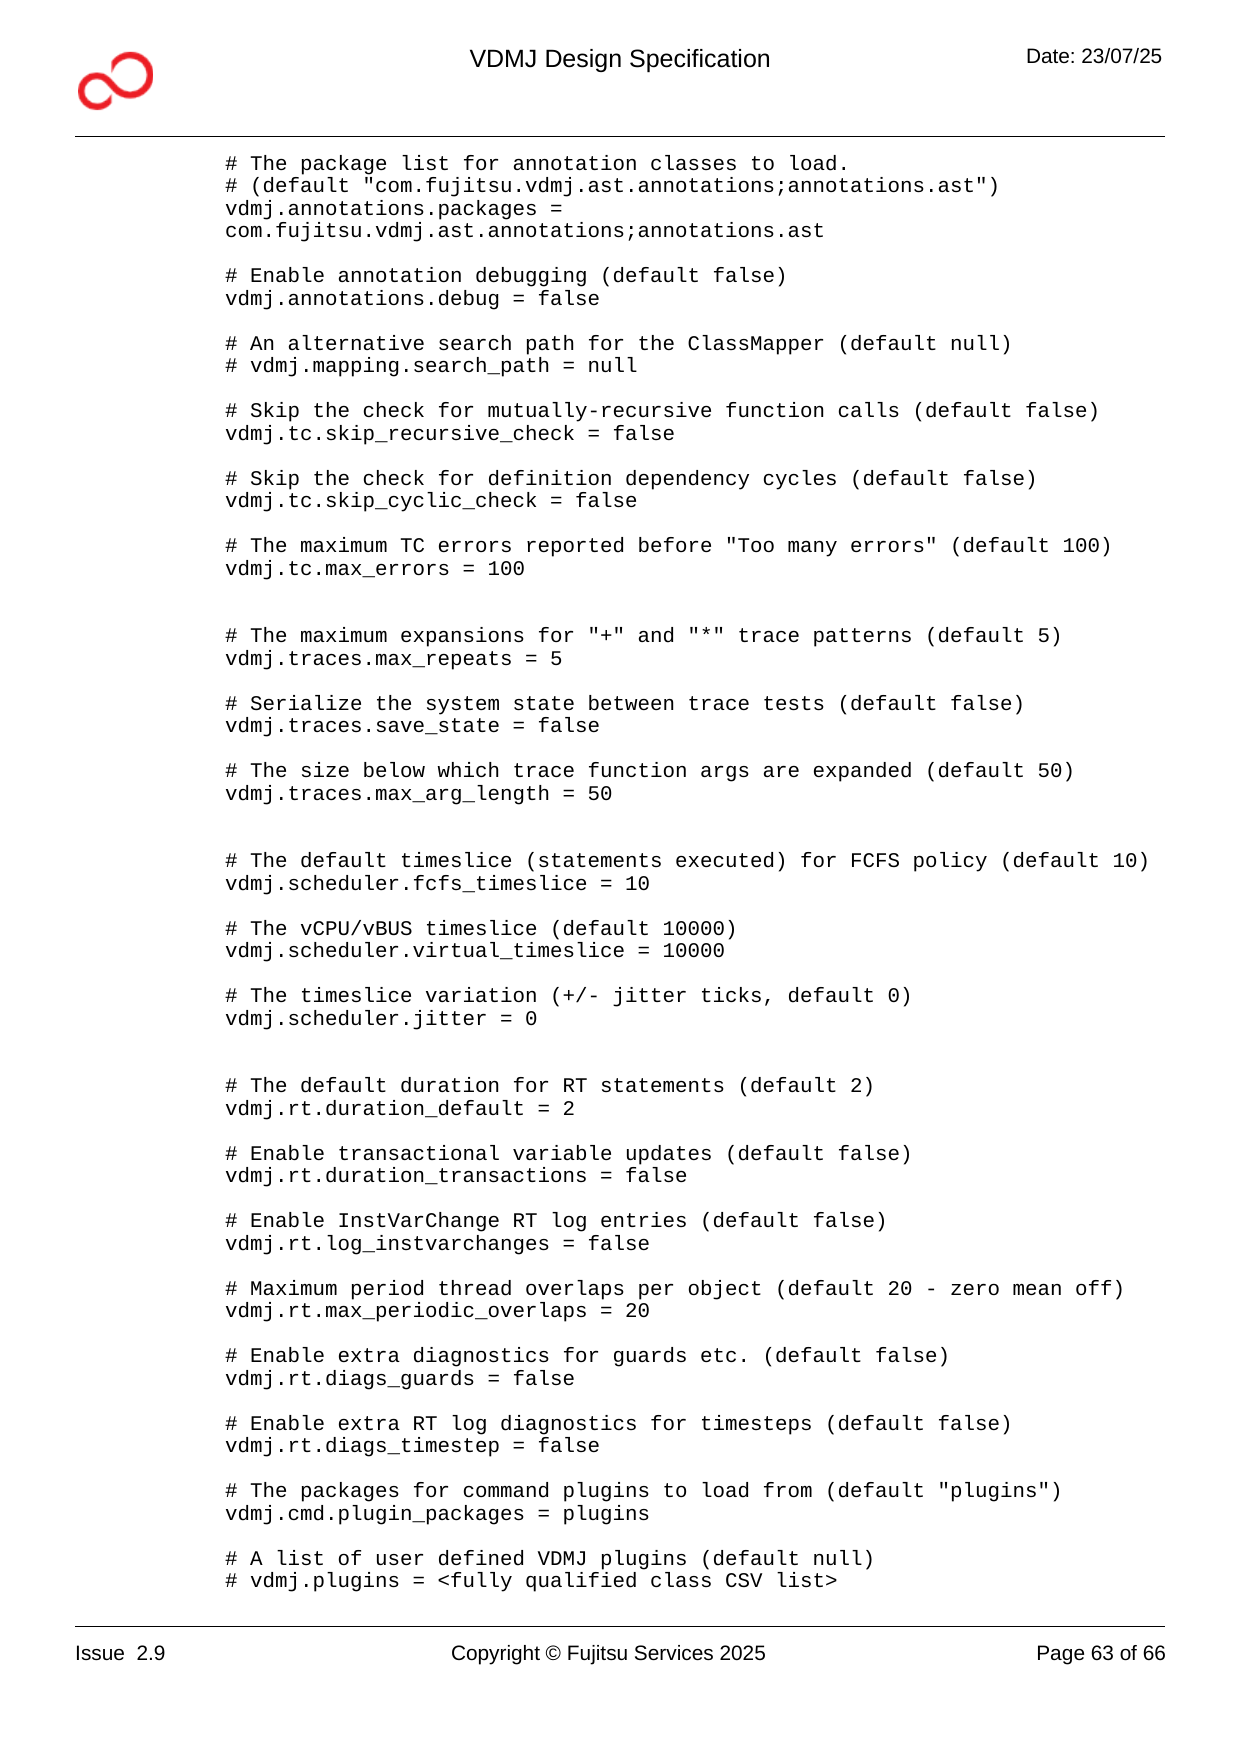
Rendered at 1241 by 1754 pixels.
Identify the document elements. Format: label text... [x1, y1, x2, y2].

text vdmj.cmd.plugin_packages = plugins [225, 1502, 1165, 1525]
text # (default "com.fujitsu.vdmj.ast.annotations;annotations.ast") [225, 175, 1165, 197]
text # An alternative search path for the ClassMapper (default null) [225, 332, 1165, 355]
text # Serialize the system state between trace tests (default false) [225, 692, 1165, 715]
text vdmj.traces.max_arg_length = 50 [225, 782, 1165, 805]
text vdmj.annotations.debug = false [225, 287, 1165, 310]
text # Enable InstVarChange RT log entries (default false) [225, 1210, 1165, 1232]
text vdmj.scheduler.jitter = 0 [225, 1007, 1165, 1030]
text # The packages for command plugins to load from (default "plugins") [225, 1480, 1165, 1502]
text # Enable extra diagnostics for guards etc. (default false) [225, 1345, 1165, 1367]
text # Enable transactional variable updates (default false) [225, 1142, 1165, 1165]
text # Skip the check for definition dependency cycles (default false) [225, 467, 1165, 490]
text vdmj.rt.max_periodic_overlaps = 20 [225, 1300, 1165, 1322]
text vdmj.traces.save_state = false [225, 715, 1165, 737]
text # The package list for annotation classes to load. [225, 152, 1165, 175]
text # The default timeslice (statements executed) for FCFS policy (default 10) [225, 850, 1165, 872]
picture [78, 44, 153, 120]
text vdmj.scheduler.virtual_timeslice = 10000 [225, 940, 1165, 962]
text vdmj.rt.log_instvarchanges = false [225, 1232, 1165, 1255]
text # The maximum TC errors reported before "Too many errors" (default 100) [225, 535, 1165, 557]
text # vdmj.plugins = <fully qualified class CSV list> [225, 1570, 1165, 1592]
text vdmj.tc.skip_recursive_check = false [225, 422, 1165, 445]
text vdmj.rt.duration_transactions = false [225, 1165, 1165, 1187]
text vdmj.tc.skip_cyclic_check = false [225, 490, 1165, 512]
text # The size below which trace function args are expanded (default 50) [225, 760, 1165, 782]
text # Maximum period thread overlaps per object (default 20 - zero mean off) [225, 1277, 1165, 1300]
text # The maximum expansions for "+" and "*" trace patterns (default 5) [225, 625, 1165, 647]
text # A list of user defined VDMJ plugins (default null) [225, 1547, 1165, 1570]
text vdmj.rt.diags_timestep = false [225, 1435, 1165, 1457]
text # vdmj.mapping.search_path = null [225, 355, 1165, 377]
text # The default duration for RT statements (default 2) [225, 1075, 1165, 1097]
text vdmj.traces.max_repeats = 5 [225, 647, 1165, 670]
text # Enable annotation debugging (default false) [225, 265, 1165, 287]
text vdmj.tc.max_errors = 100 [225, 557, 1165, 580]
text vdmj.rt.duration_default = 2 [225, 1097, 1165, 1120]
text vdmj.rt.diags_guards = false [225, 1367, 1165, 1390]
text # Skip the check for mutually-recursive function calls (default false) [225, 400, 1165, 422]
text # The timeslice variation (+/- jitter ticks, default 0) [225, 985, 1165, 1007]
text vdmj.annotations.packages = com.fujitsu.vdmj.ast.annotations;annotations.ast [225, 197, 1165, 242]
text # Enable extra RT log diagnostics for timesteps (default false) [225, 1412, 1165, 1435]
text # The vCPU/vBUS timeslice (default 10000) [225, 917, 1165, 940]
text vdmj.scheduler.fcfs_timeslice = 10 [225, 872, 1165, 895]
